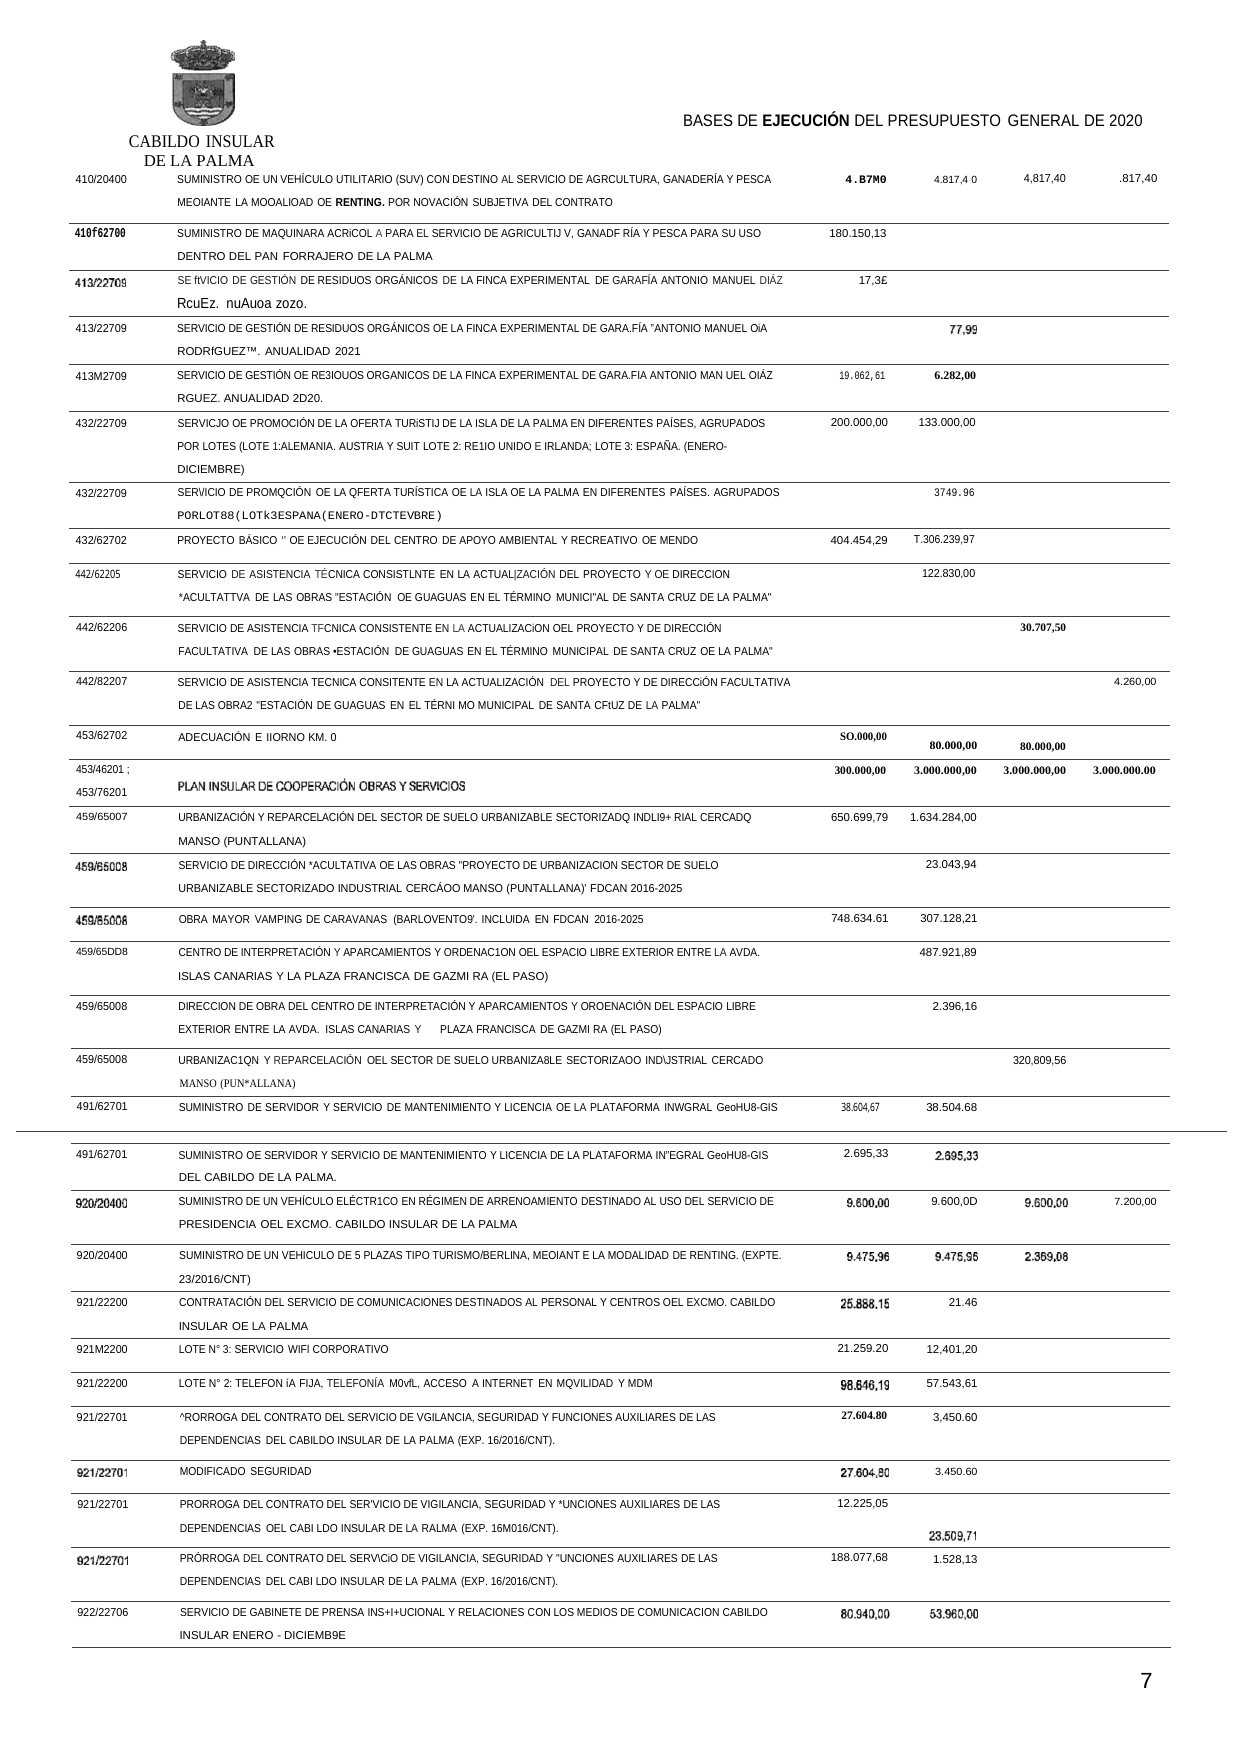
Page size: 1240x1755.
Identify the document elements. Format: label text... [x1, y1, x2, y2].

picture [1025, 1252, 1068, 1262]
picture [841, 1609, 978, 1620]
text LOTE N° 3: SERVICIO WIFl CORPORATIVO [179, 1343, 803, 1356]
text 3.000.000,00 [892, 764, 977, 777]
text 4,817,40 [1023, 172, 1067, 185]
text 459/65007 [76, 811, 130, 823]
text SERVICJO OE PROMOCIÓN DE LA OFERTA TURiSTIJ DE LA ISLA DE LA PALMA EN DIFERENTES PAÍSES, AGRUPADOS POR LOTES (LOTE 1:ALEMANIA. AUSTRIA Y SUIT LOTE 2: RE1IO UNIDO E IRLANDA; LOTE 3: ESPAÑA. (ENERO- DICIEMBRE) [177, 416, 786, 476]
text SUMINISTRO DE MAQUINARA ACRiCOL A PARA EL SERVICIO DE AGRICULTIJ V, GANADF RÍA Y PESCA PARA SU USO DENTRO DEL PAN FORRAJERO DE LA PALMA [177, 227, 803, 263]
text 442/82207 [76, 675, 130, 688]
picture [178, 778, 465, 791]
text PRORROGA DEL CONTRATO DEL SER'VICIO DE VIGILANCIA, SEGURIDAD Y *UNCIONES AUXILIARES DE LAS DEPENDENCIAS OEL CABI LDO INSULAR DE LA RALMA (EXP. 16M016/CNT). [179, 1498, 786, 1534]
text 921/22701 [76, 1410, 130, 1423]
text 12.225,05 [807, 1496, 888, 1510]
text SERVICIO DE GABINETE DE PRENSA INS+I+UCIONAL Y RELACIONES CON LOS MEDIOS DE COMUNICACION CABILDO INSULAR ENERO - DICIEMB9E [179, 1605, 803, 1642]
text DIRECCION DE OBRA DEL CENTRO DE INTERPRETACIÓN Y APARCAMIENTOS Y OROENACIÓN DEL ESPACIO LIBRE EXTERIOR ENTRE LA AVDA. ISLAS CANARIAS Y PLAZA FRANCISCA DE GAZMI RA (EL PASO) [178, 1000, 803, 1036]
text SERVICIO DE ASISTENCIA TÉCNICA CONSISTLNTE EN LA ACTUAL|ZACIÓN DEL PROYECTO Y OE DIRECCION [177, 568, 803, 581]
text SUMINISTRO OE SERVIDOR Y SERVICIO DE MANTENIMIENTO Y LICENCIA DE LA PLATAFORMA IN”EGRAL GeoHU8-GIS DEL CABILDO DE LA PALMA. [178, 1149, 788, 1184]
picture [935, 1252, 978, 1262]
text 320,809,56 [1012, 1054, 1067, 1067]
text LOTE N° 2: TELEFON íA FIJA, TELEFONÍA M0vfL, ACCESO A INTERNET EN MQVILIDAD Y MDM [179, 1377, 803, 1390]
text 459/65DD8 [76, 946, 130, 957]
text 459/65008 [76, 999, 130, 1012]
text SUMINISTRO DE UN VEHICULO DE 5 PLAZAS TIPO TURISMO/BERLINA, MEOIANT E LA MODALIDAD DE RENTING. (EXPTE. 23/2016/CNT) [179, 1249, 803, 1286]
text 17,3£ [807, 274, 887, 287]
text 453/46201 ; [76, 762, 130, 776]
text 2.396,16 [892, 1000, 977, 1013]
text 3.450.60 [892, 1466, 977, 1478]
picture [76, 1198, 127, 1208]
picture [75, 861, 127, 871]
text 459/65008 [76, 1053, 130, 1066]
picture [841, 1468, 889, 1478]
text 300.000,00 [834, 760, 889, 777]
text 4.B7M0 [845, 173, 888, 187]
text SUMINISTRO OE UN VEHÍCULO UTILITARIO (SUV) CON DESTINO AL SERVICIO DE AGRCULTURA, GANADERÍA Y PESCA MEOIANTE LA MOOALIOAD OE RENTING. POR NOVACIÓN SUBJETIVA DEL CONTRATO [177, 172, 803, 209]
text 188.077,68 [807, 1551, 888, 1564]
picture [1025, 1198, 1068, 1208]
text 921/22200 [76, 1377, 130, 1390]
text 920/20400 [76, 1248, 130, 1262]
text SERVICIO DE ASISTENCIA TFCNICA CONSISTENTE EN LA ACTUALIZACiON OEL PROYECTO Y DE DIRECCIÓN FACULTATIVA DE LAS OBRAS •ESTACIÓN DE GUAGUAS EN EL TÉRMINO MUNICIPAL DE SANTA CRUZ OE LA PALMA" [177, 622, 786, 658]
text 1.528,13 [892, 1552, 977, 1566]
text 1.634.284,00 [892, 810, 976, 823]
text 80.000,00 [982, 739, 1066, 752]
text 9.600,0D [892, 1195, 977, 1208]
text 3.000.000.00 [1093, 763, 1237, 777]
text SO.000,00 [834, 730, 889, 759]
text RcuEz. nuAuoa zozo. [177, 294, 803, 311]
text 4.260,00 [1114, 676, 1237, 688]
text 19.062,61 [839, 370, 888, 383]
text URBANIZACIÓN Y REPARCELACIÓN DEL SECTOR DE SUELO URBANIZABLE SECTORIZADQ INDLI9+ RIAL CERCADQ MANSO (PUNTALLANA) [178, 811, 786, 848]
picture [847, 1198, 889, 1208]
text MODIFICADO SEGURIDAD [179, 1465, 803, 1478]
text 57.543,61 [892, 1377, 977, 1390]
text 491/62701 [76, 1100, 130, 1113]
text 180.150,13 [807, 227, 886, 240]
text 404.454,29 [807, 533, 887, 546]
text 3,450.60 [892, 1411, 977, 1424]
text 410/20400 [75, 173, 130, 186]
text 23.043,94 [892, 858, 976, 871]
text 3.000.000,00 [982, 764, 1066, 777]
text 2.695,33 [807, 1147, 888, 1160]
text 133.000,00 [892, 415, 975, 429]
text .817,40 [1119, 172, 1237, 185]
text 432/62702 [75, 533, 130, 547]
text 4.817,4 0 [892, 173, 977, 185]
text SUMINISTRO DE UN VEHÍCULO ELÉCTR1CO EN RÉGIMEN DE ARRENOAMIENTO DESTINADO AL USO DEL SERVICIO DE PRESIDENCIA OEL EXCMO. CABILDO INSULAR DE LA PALMA [178, 1195, 803, 1231]
text SERVICIO DE ASISTENCIA TECNICA CONSITENTE EN LA ACTUALIZACIÓN DEL PROYECTO Y DE DIRECCiÓN FACULTATIVA DE LAS OBRA2 "ESTACIÓN DE GUAGUAS EN EL TÉRNI MO MUNICIPAL DE SANTA CFtUZ DE LA PALMA" [177, 676, 803, 712]
text 432/22709 [75, 486, 130, 500]
text CENTRO DE INTERPRETACIÓN Y APARCAMIENTOS Y ORDENAC1ON OEL ESPACIO LIBRE EXTERIOR ENTRE LA AVDA. ISLAS CANARIAS Y LA PLAZA FRANCISCA DE GAZMI RA (EL PASO) [178, 946, 786, 983]
text 122.830,00 [914, 564, 977, 580]
text 487.921,89 [892, 945, 976, 959]
text 3749.96 [934, 487, 977, 500]
picture [847, 1252, 889, 1262]
text 748.634.61 [807, 912, 888, 925]
picture [929, 1531, 976, 1542]
picture [841, 1380, 889, 1391]
text 80.000,00 [892, 739, 977, 752]
text 453/62702 [76, 729, 130, 742]
text *ACULTATTVA DE LAS OBRAS "ESTACIÓN OE GUAGUAS EN EL TÉRMINO MUNICI"AL DE SANTA CRUZ DE LA PALMA" [179, 591, 803, 604]
text 442/62205 [75, 566, 130, 582]
text SERVICIO DE GESTIÓN DE RESIDUOS ORGÁNICOS OE LA FINCA EXPERIMENTAL DE GARA.FÍA ”ANTONIO MANUEL OiA RODRfGUEZ™. ANUALIDAD 2021 [177, 321, 803, 358]
picture [841, 1298, 889, 1309]
text 921/22701 [77, 1497, 130, 1510]
text 307.128,21 [892, 912, 977, 925]
text ADECUACIÓN E IIORNO KM. 0 [178, 731, 803, 744]
text 432/22709 [75, 416, 130, 429]
picture [170, 40, 236, 126]
text 7.200,00 [1114, 1196, 1237, 1208]
text PROYECTO BÁSICO ‘’ OE EJECUCIÓN DEL CENTRO DE APOYO AMBIENTAL Y RECREATIVO OE MENDO [177, 533, 803, 547]
picture [75, 278, 126, 287]
picture [950, 325, 977, 335]
text 650.699,79 [807, 810, 888, 823]
text OBRA MAYOR VAMPING DE CARAVANAS (BARLOVENTO9'. INCLUIDA EN FDCAN 2016-2025 [178, 912, 803, 926]
picture [935, 1151, 978, 1161]
text ^RORROGA DEL CONTRATO DEL SERVICIO DE VGILANCIA, SEGURIDAD Y FUNCIONES AUXILIARES DE LAS DEPENDENCIAS DEL CABILDO INSULAR DE LA PALMA (EXP. 16/2016/CNT). [179, 1410, 786, 1446]
text SERVICIO DE GESTIÓN OE RE3IOUOS ORGANICOS DE LA FINCA EXPERIMENTAL DE GARA.FIA ANTONIO MAN UEL OIÁZ RGUEZ. ANUALIDAD 2D20. [177, 368, 803, 405]
text 30.707,50 [982, 621, 1066, 634]
text PORLOT88(LOTk3ESPANA(ENERO-DTCTEVBRE) [177, 510, 803, 523]
text 200.000,00 [807, 416, 888, 429]
text 38.604,67 [841, 1099, 888, 1114]
text 21.46 [892, 1296, 977, 1309]
text SE ftVICIO DE GESTIÓN DE RESIDUOS ORGÁNICOS DE LA FINCA EXPERIMENTAL DE GARAFÍA ANTONIO MANUEL DIÁZ [177, 274, 803, 287]
text 491/62701 [76, 1147, 130, 1161]
text 410f62700 [74, 226, 130, 242]
text MANSO (PUN*ALLANA) [179, 1077, 803, 1090]
text T.306.239,97 [914, 533, 977, 563]
text PRÓRROGA DEL CONTRATO DEL SERV\CiO DE VIGILANCIA, SEGURIDAD Y "UNCIONES AUXILIARES DE LAS DEPENDENCIAS DEL CABI LDO INSULAR DE LA PALMA (EXP. 16/2016/CNT). [179, 1552, 786, 1588]
picture [75, 915, 127, 925]
text 6.282,00 [892, 368, 976, 382]
text SER\/ICIO DE PROMQCIÓN OE LA QFERTA TURÍSTICA OE LA ISLA OE LA PALMA EN DIFERENTES PAÍSES. AGRUPADOS [177, 486, 803, 499]
text 442/62206 [76, 620, 130, 633]
text 38.504.68 [892, 1101, 977, 1114]
text 21.259.20 [807, 1341, 888, 1354]
picture [77, 1555, 128, 1565]
text 922/22706 [77, 1606, 130, 1619]
text 453/76201 [76, 786, 130, 799]
text SERVICIO DE DIRECCIÓN *ACULTATIVA OE LAS OBRAS "PROYECTO DE URBANIZACION SECTOR DE SUELO URBANIZABLE SECTORIZADO INDUSTRIAL CERCÁOO MANSO (PUNTALLANA)' FDCAN 2016-2025 [178, 858, 786, 895]
text SUMINISTRO DE SERVIDOR Y SERVICIO DE MANTENIMIENTO Y LICENCIA OE LA PLATAFORMA INWGRAL GeoHU8-GIS [178, 1101, 803, 1114]
picture [77, 1468, 127, 1477]
text 921M2200 [76, 1342, 130, 1356]
text 921/22200 [76, 1295, 130, 1309]
text 413/22709 [75, 322, 130, 335]
text CONTRATACIÓN DEL SERVICIO DE COMUNICACIONES DESTINADOS AL PERSONAL Y CENTROS OEL EXCMO. CABILDO INSULAR OE LA PALMA [178, 1296, 803, 1333]
text 413M2709 [75, 369, 130, 382]
text 27.604.80 [841, 1409, 888, 1422]
text URBANIZAC1QN Y REPARCELACIÓN OEL SECTOR DE SUELO URBANIZA8LE SECTORIZAOO IND\JSTRIAL CERCADO [178, 1054, 803, 1067]
text 12,401,20 [892, 1343, 977, 1356]
